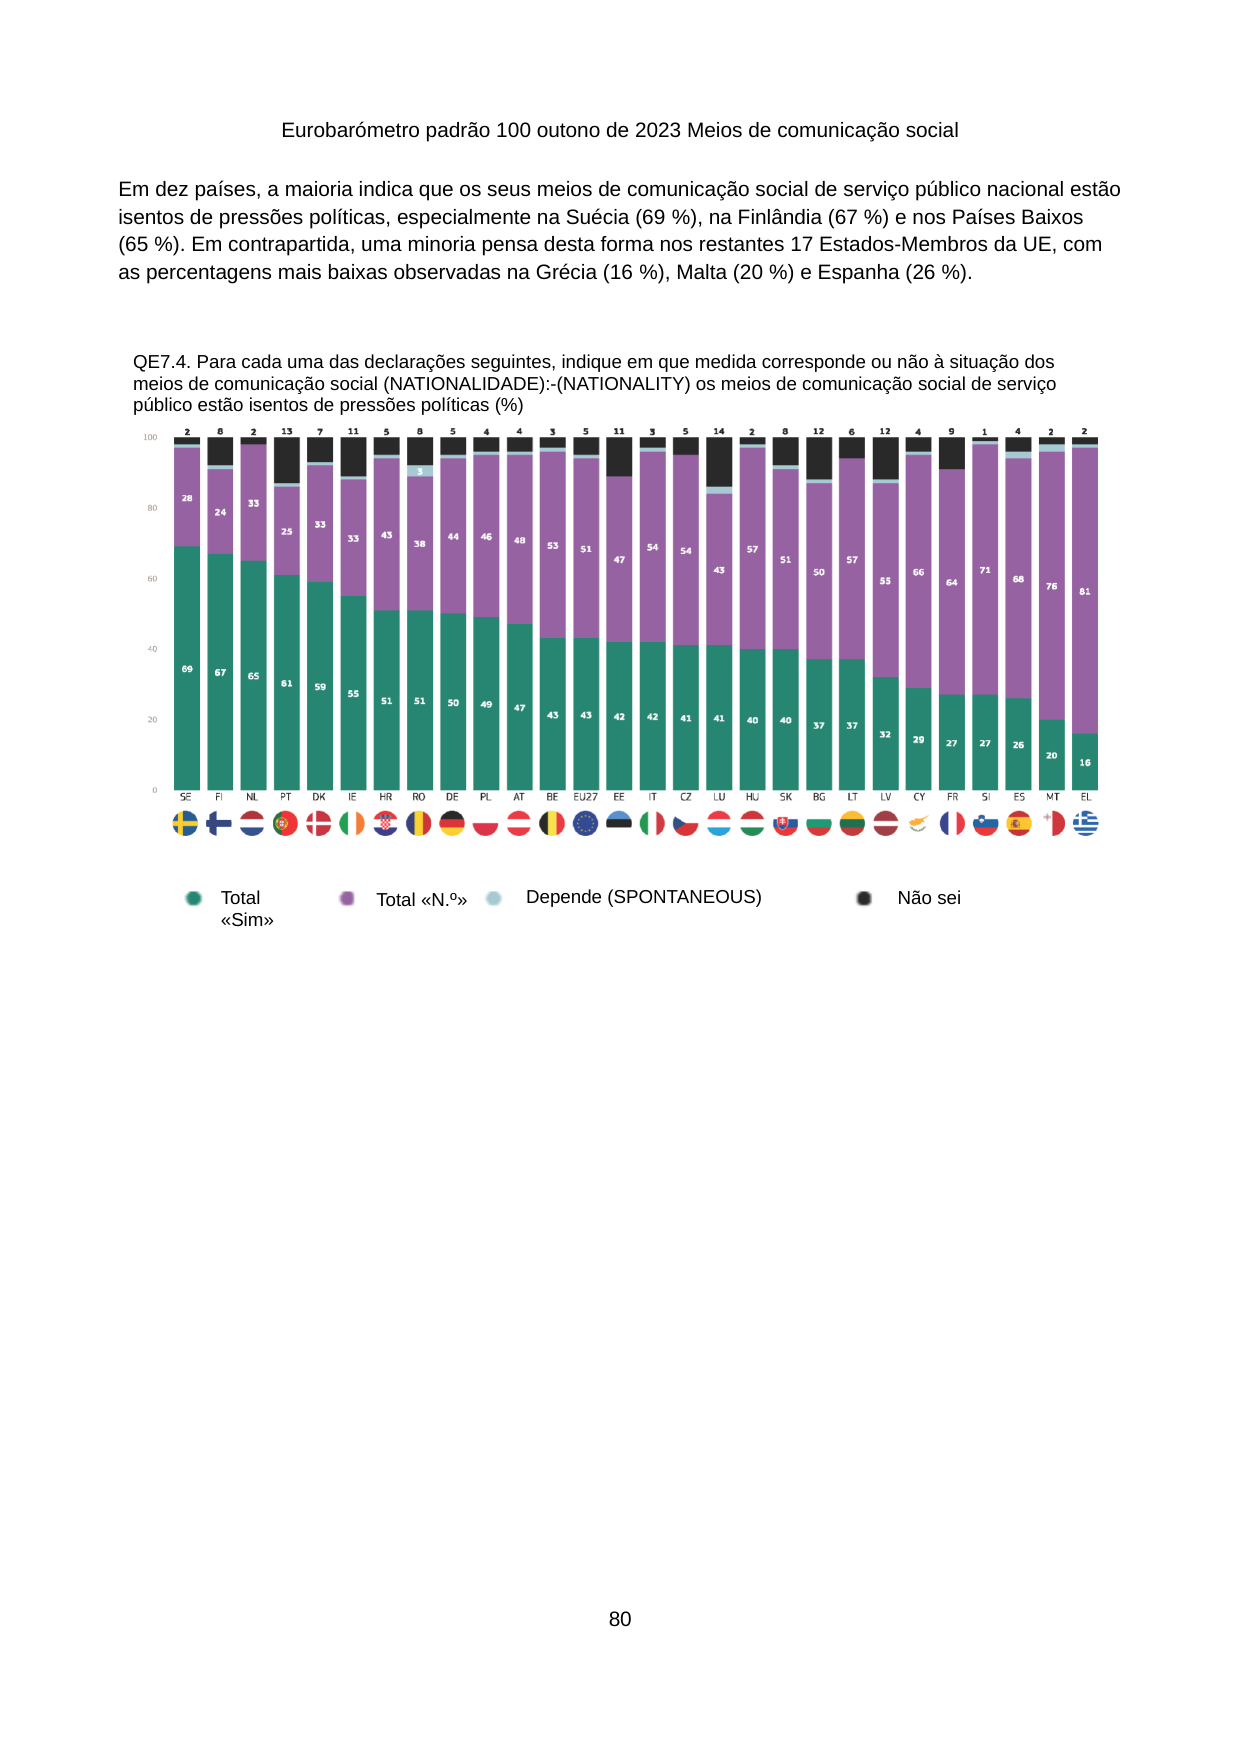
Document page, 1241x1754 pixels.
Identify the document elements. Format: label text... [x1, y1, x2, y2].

picture [166, 855, 876, 927]
picture [133, 422, 1105, 844]
text Em dez países, a maioria indica que os seus meios de comunicação social de serviço público nacional estão isentos de pressões políticas, especialmente na Suécia (69 %), na Finlândia (67 %) e nos Países Baixos (65 %). Em contrapartida, uma minoria pensa desta forma nos restantes 17 Estados-Membros da UE, com as percentagens mais baixas observadas na Grécia (16 %), Malta (20 %) e Espanha (26 %). [118, 177, 1122, 283]
